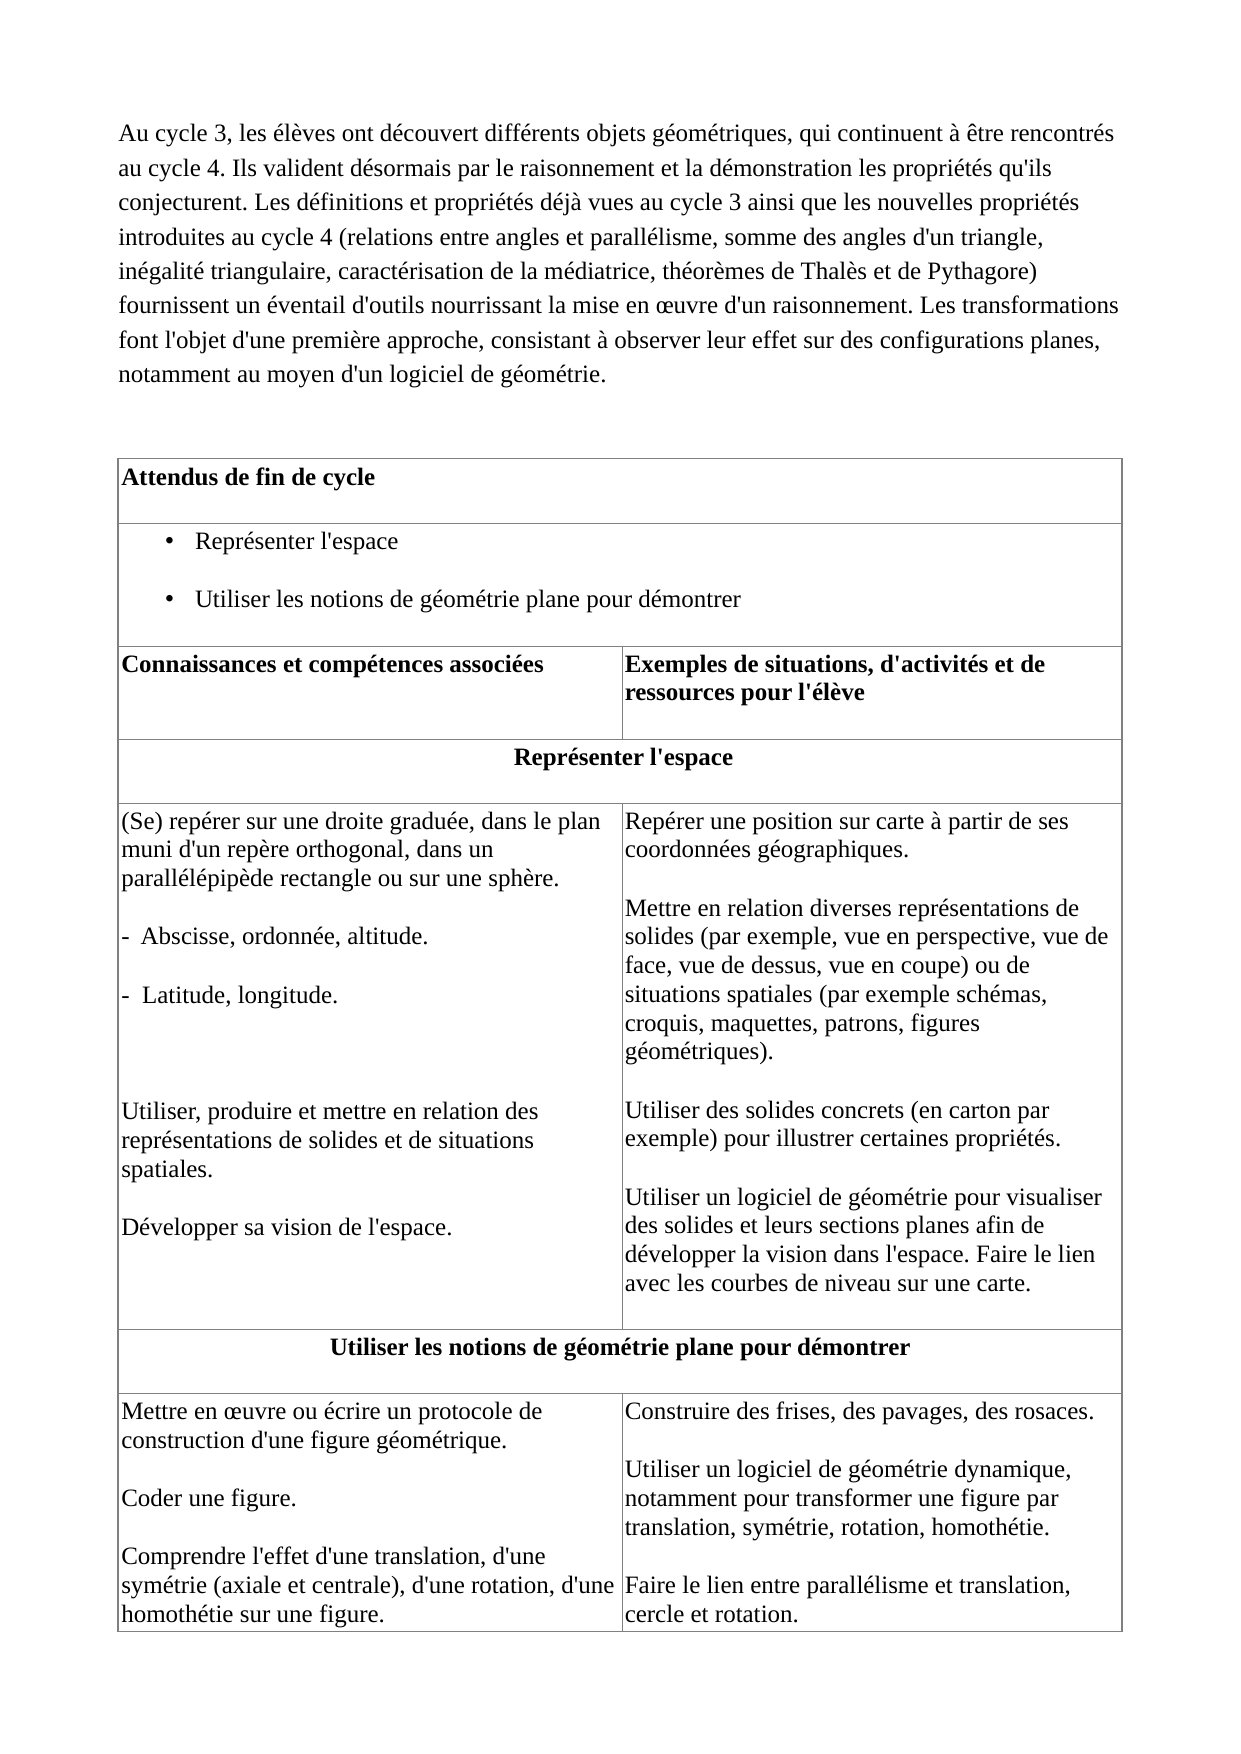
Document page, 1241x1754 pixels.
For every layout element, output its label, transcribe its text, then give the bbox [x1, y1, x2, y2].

table_cell Connaissances et compétences associées [119, 647, 622, 738]
table_cell (Se) repérer sur une droite graduée, dans le plan muni d'un repère orthogonal, dans un parallélépipède rectangle ou sur une sphère. - Abscisse, ordonnée, altitude. - Latitude, longitude. Utiliser, produire et mettre en relation des représentations de solides et de situations spatiales. Développer sa vision de l'espace. [119, 804, 622, 1329]
table_cell Représenter l'espace [119, 740, 1121, 803]
table_cell Exemples de situations, d'activités et de ressources pour l'élève [623, 647, 1121, 738]
text Au cycle 3, les élèves ont découvert différents objets géométriques, qui continuent à être rencontrés au cycle 4. Ils valident désormais par le raisonnement et la démonstration les propriétés qu'ils conjecturent. Les définitions et propriétés déjà vues au cycle 3 ainsi que les nouvelles propriétés introduites au cycle 4 (relations entre angles et parallélisme, somme des angles d'un triangle, inégalité triangulaire, caractérisation de la médiatrice, théorèmes de Thalès et de Pythagore) fournissent un éventail d'outils nourrissant la mise en œuvre d'un raisonnement. Les transformations font l'objet d'une première approche, consistant à observer leur effet sur des configurations planes, notamment au moyen d'un logiciel de géométrie. [118, 118, 1122, 388]
table_cell Représenter l'espace Utiliser les notions de géométrie plane pour démontrer [119, 524, 1121, 646]
table_cell Repérer une position sur carte à partir de ses coordonnées géographiques. Mettre en relation diverses représentations de solides (par exemple, vue en perspective, vue de face, vue de dessus, vue en coupe) ou de situations spatiales (par exemple schémas, croquis, maquettes, patrons, figures géométriques). Utiliser des solides concrets (en carton par exemple) pour illustrer certaines propriétés. Utiliser un logiciel de géométrie pour visualiser des solides et leurs sections planes afin de développer la vision dans l'espace. Faire le lien avec les courbes de niveau sur une carte. [623, 804, 1121, 1329]
table_cell Mettre en œuvre ou écrire un protocole de construction d'une figure géométrique. Coder une figure. Comprendre l'effet d'une translation, d'une symétrie (axiale et centrale), d'une rotation, d'une homothétie sur une figure. [119, 1394, 622, 1631]
table_cell Utiliser les notions de géométrie plane pour démontrer [119, 1330, 1121, 1393]
table_cell Construire des frises, des pavages, des rosaces. Utiliser un logiciel de géométrie dynamique, notamment pour transformer une figure par translation, symétrie, rotation, homothétie. Faire le lien entre parallélisme et translation, cercle et rotation. [623, 1394, 1121, 1631]
table_header Attendus de fin de cycle [119, 459, 1121, 523]
